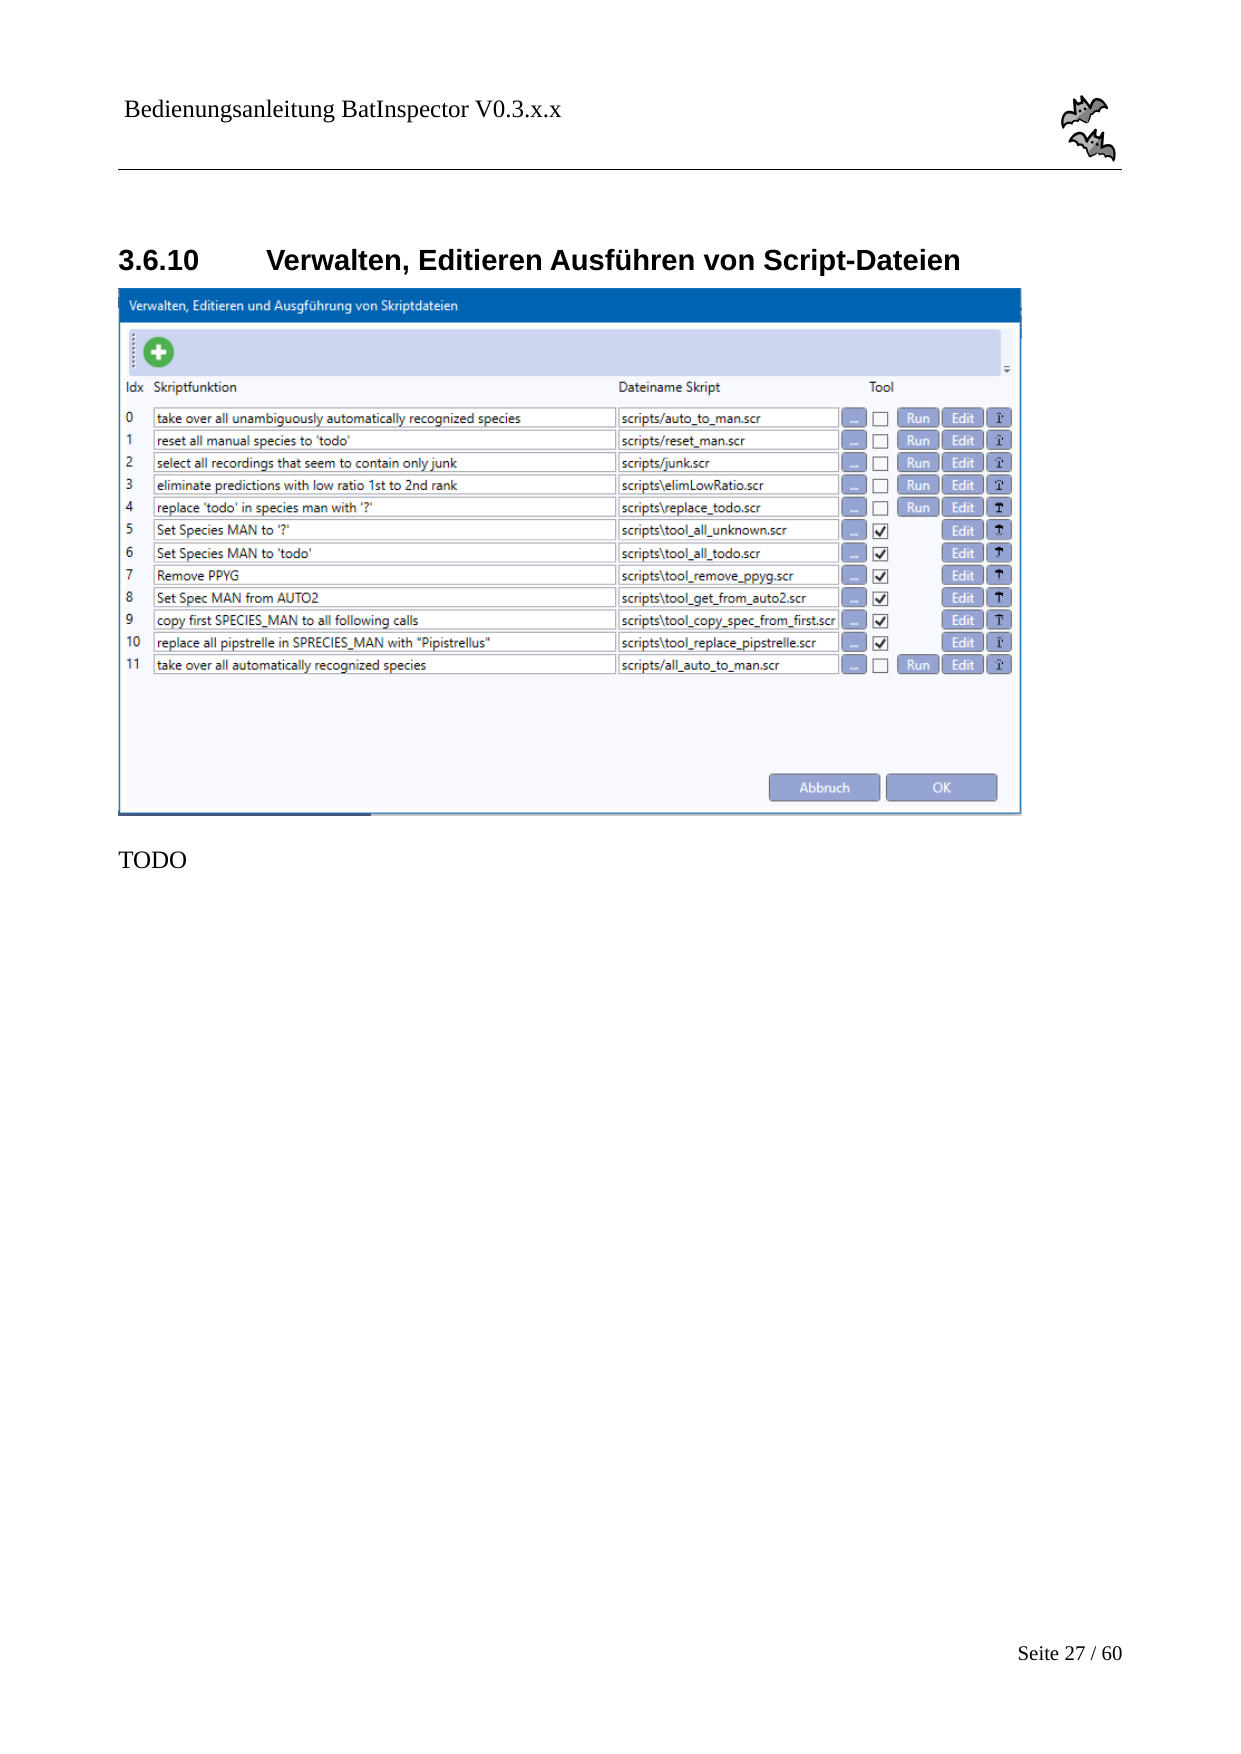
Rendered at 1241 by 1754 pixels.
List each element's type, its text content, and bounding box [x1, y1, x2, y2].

picture [1057, 95, 1120, 162]
subtitle Verwalten, Editieren Ausführen von Script-Dateien [118, 243, 1122, 276]
picture [118, 288, 1022, 816]
text TODO [118, 845, 1122, 873]
